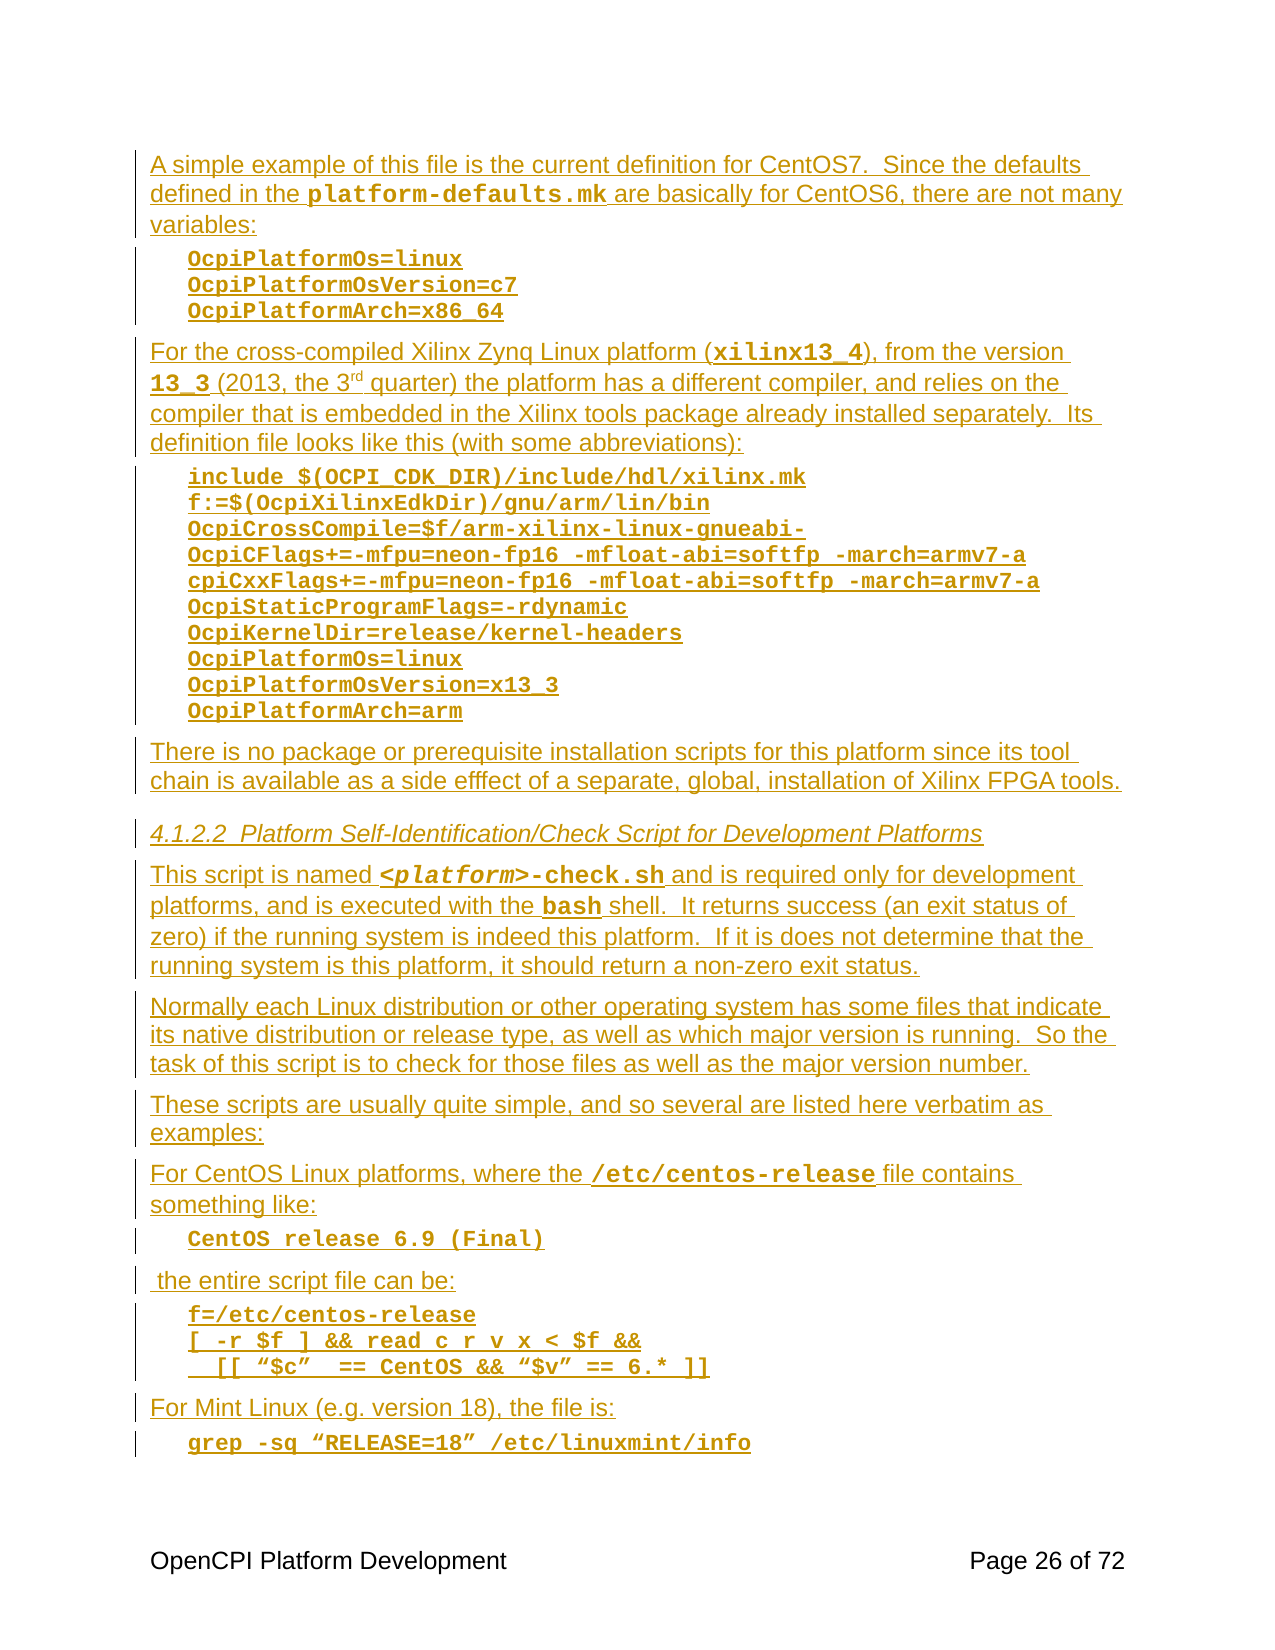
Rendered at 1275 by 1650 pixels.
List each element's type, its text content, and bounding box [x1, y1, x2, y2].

text grep -sq “RELEASE=18” /etc/linuxmint/info [187, 1431, 1125, 1457]
text For CentOS Linux platforms, where the /etc/centos-release file contains something like: [150, 1159, 1125, 1219]
text include $(OCPI_CDK_DIR)/include/hdl/xilinx.mk f:=$(OcpiXilinxEdkDir)/gnu/arm/lin/bin OcpiCrossCompile=$f/arm-xilinx-linux-gnueabi- OcpiCFlags+=-mfpu=neon-fp16 -mfloat-abi=softfp -march=armv7-a cpiCxxFlags+=-mfpu=neon-fp16 -mfloat-abi=softfp -march=armv7-a OcpiStaticProgramFlags=-rdynamic OcpiKernelDir=release/kernel-headers OcpiPlatformOs=linux OcpiPlatformOsVersion=x13_3 OcpiPlatformArch=arm [187, 466, 1125, 725]
text CentOS release 6.9 (Final) [187, 1228, 1125, 1254]
text A simple example of this file is the current definition for CentOS7. Since the defaults defined in the platform-defaults.mk are basically for CentOS6, there are not many variables: [150, 150, 1125, 238]
text This script is named <platform>-check.sh and is required only for development platforms, and is executed with the bash shell. It returns success (an exit status of zero) if the running system is indeed this platform. If it is does not determine that the running system is this platform, it should return a non-zero exit status. [150, 860, 1125, 979]
text Normally each Linux distribution or other operating system has some files that indicate its native distribution or release type, as well as which major version is running. So the task of this script is to check for those files as well as the major version number. [150, 991, 1125, 1078]
text For the cross-compiled Xilinx Zynq Linux platform (xilinx13_4), from the version 13_3 (2013, the 3rd quarter) the platform has a different compiler, and relies on the compiler that is embedded in the Xilinx tools package already installed separately. Its definition file looks like this (with some abbreviations): [150, 337, 1125, 457]
text the entire script file can be: [150, 1266, 1125, 1294]
text There is no package or prerequisite installation scripts for this platform since its tool chain is available as a side efffect of a separate, global, installation of Xilinx FPGA tools. [150, 737, 1125, 794]
text OcpiPlatformOs=linux OcpiPlatformOsVersion=c7 OcpiPlatformArch=x86_64 [187, 247, 1125, 325]
text These scripts are usually quite simple, and so several are listed here verbatim as examples: [150, 1090, 1125, 1147]
subtitle Platform Self-Identification/Check Script for Development Platforms [150, 819, 1125, 848]
text For Mint Linux (e.g. version 18), the file is: [150, 1393, 1125, 1422]
text f=/etc/centos-release [ -r $f ] && read c r v x < $f && [[ “$c” == CentOS && “$v” == 6.* ]] [187, 1303, 1125, 1381]
